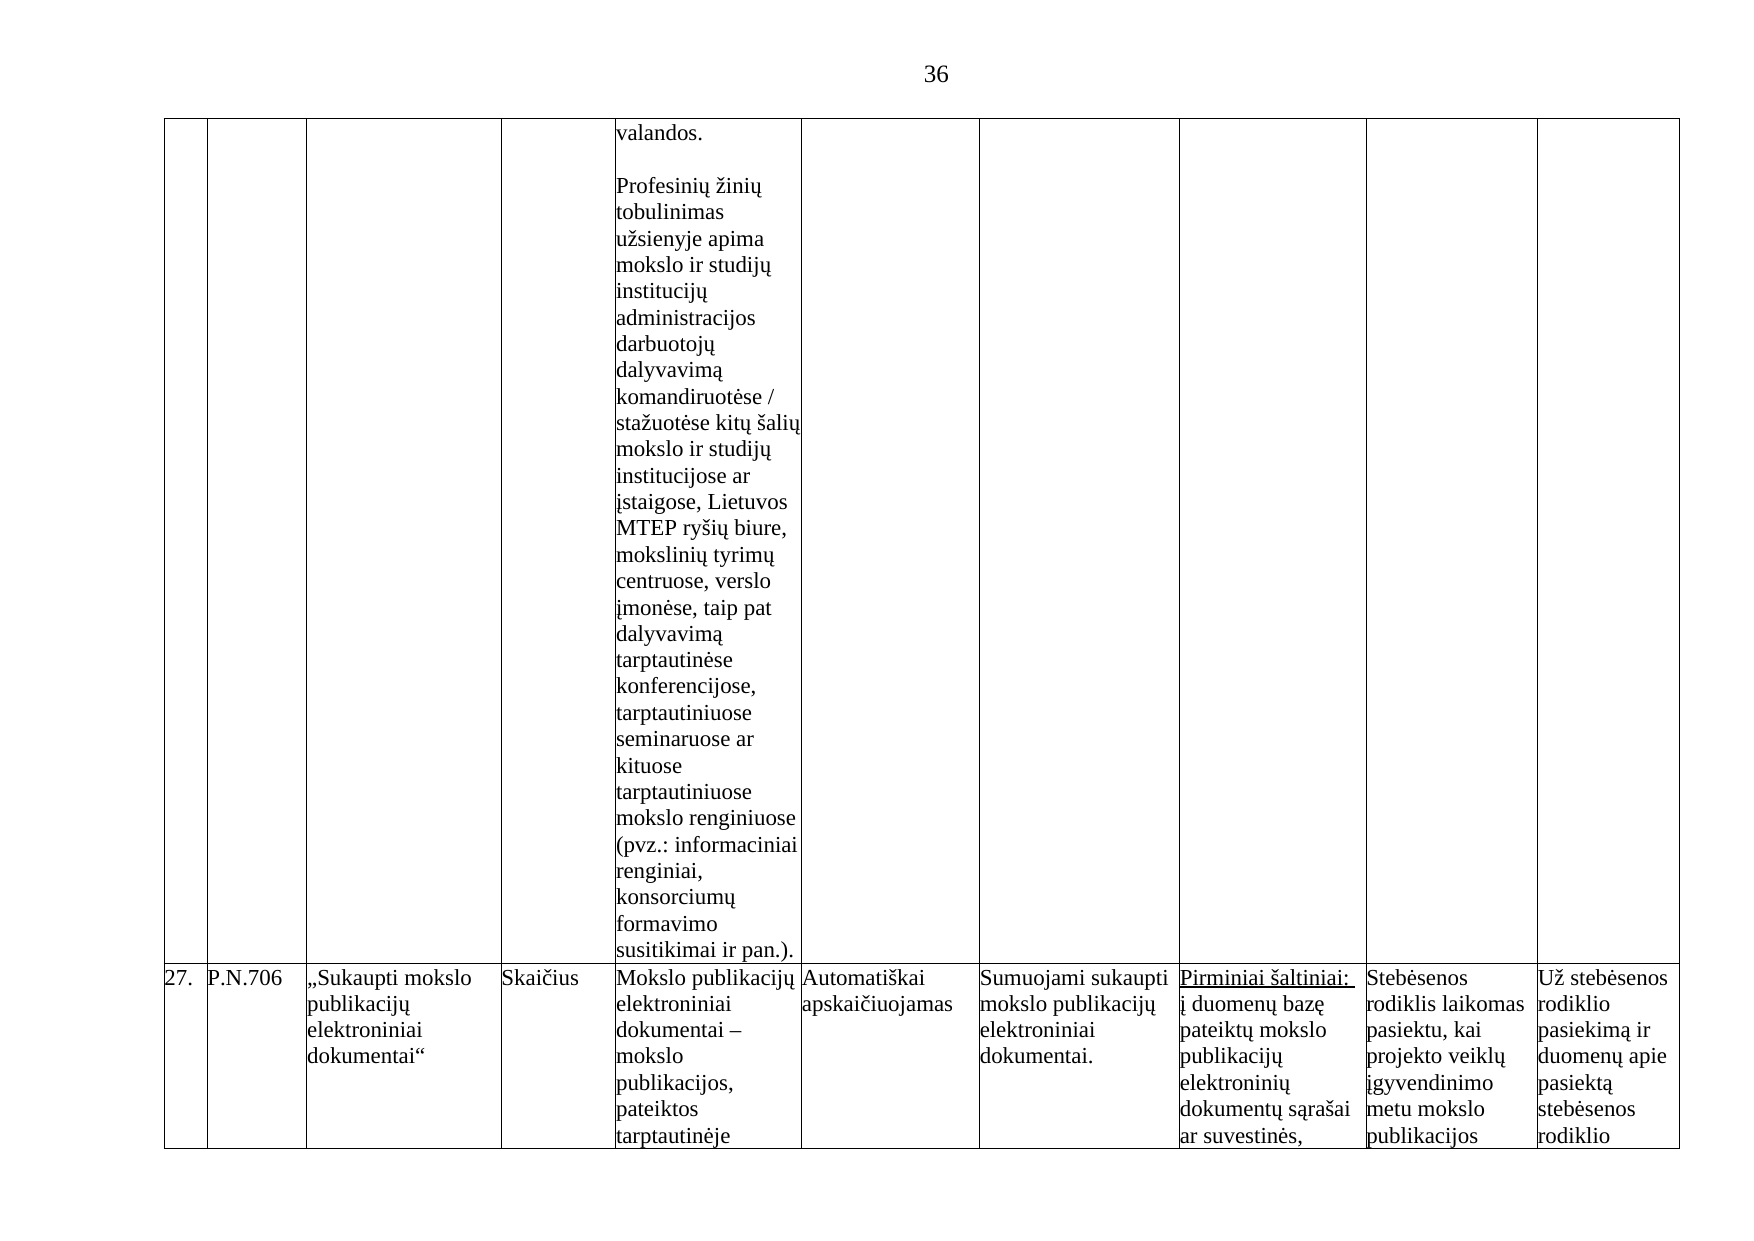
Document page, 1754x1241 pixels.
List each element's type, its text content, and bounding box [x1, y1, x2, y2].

table_cell [1538, 119, 1679, 962]
table_cell Sumuojami sukaupti mokslo publikacijų elektroniniai dokumentai. [980, 964, 1179, 1148]
table_cell valandos. Profesinių žinių tobulinimas užsienyje apima mokslo ir studijų institucijų administracijos darbuotojų dalyvavimą komandiruotėse / stažuotėse kitų šalių mokslo ir studijų institucijose ar įstaigose, Lietuvos MTEP ryšių biure, mokslinių tyrimų centruose, verslo įmonėse, taip pat dalyvavimą tarptautinėse konferencijose, tarptautiniuose seminaruose ar kituose tarptautiniuose mokslo renginiuose (pvz.: informaciniai renginiai, konsorciumų formavimo susitikimai ir pan.). [616, 119, 801, 962]
table_cell [1367, 119, 1537, 962]
table_cell [165, 119, 207, 962]
table_cell 27. [165, 964, 207, 1148]
table_cell Už stebėsenos rodiklio pasiekimą ir duomenų apie pasiektą stebėsenos rodiklio [1538, 964, 1679, 1148]
table_cell [1180, 119, 1366, 962]
table_cell Skaičius [502, 964, 615, 1148]
table_cell Stebėsenos rodiklis laikomas pasiektu, kai projekto veiklų įgyvendinimo metu mokslo publikacijos [1367, 964, 1537, 1148]
table_cell Mokslo publikacijų elektroniniai dokumentai – mokslo publikacijos, pateiktos tarptautinėje [616, 964, 801, 1148]
table_cell [208, 119, 306, 962]
table_cell „Sukaupti mokslo publikacijų elektroniniai dokumentai“ [307, 964, 501, 1148]
table_cell [802, 119, 979, 962]
table_cell P.N.706 [208, 964, 306, 1148]
table_cell Pirminiai šaltiniai: į duomenų bazę pateiktų mokslo publikacijų elektroninių dokumentų sąrašai ar suvestinės, [1180, 964, 1366, 1148]
table_cell [307, 119, 501, 962]
table_cell [980, 119, 1179, 962]
table_cell [502, 119, 615, 962]
table_cell Automatiškai apskaičiuojamas [802, 964, 979, 1148]
